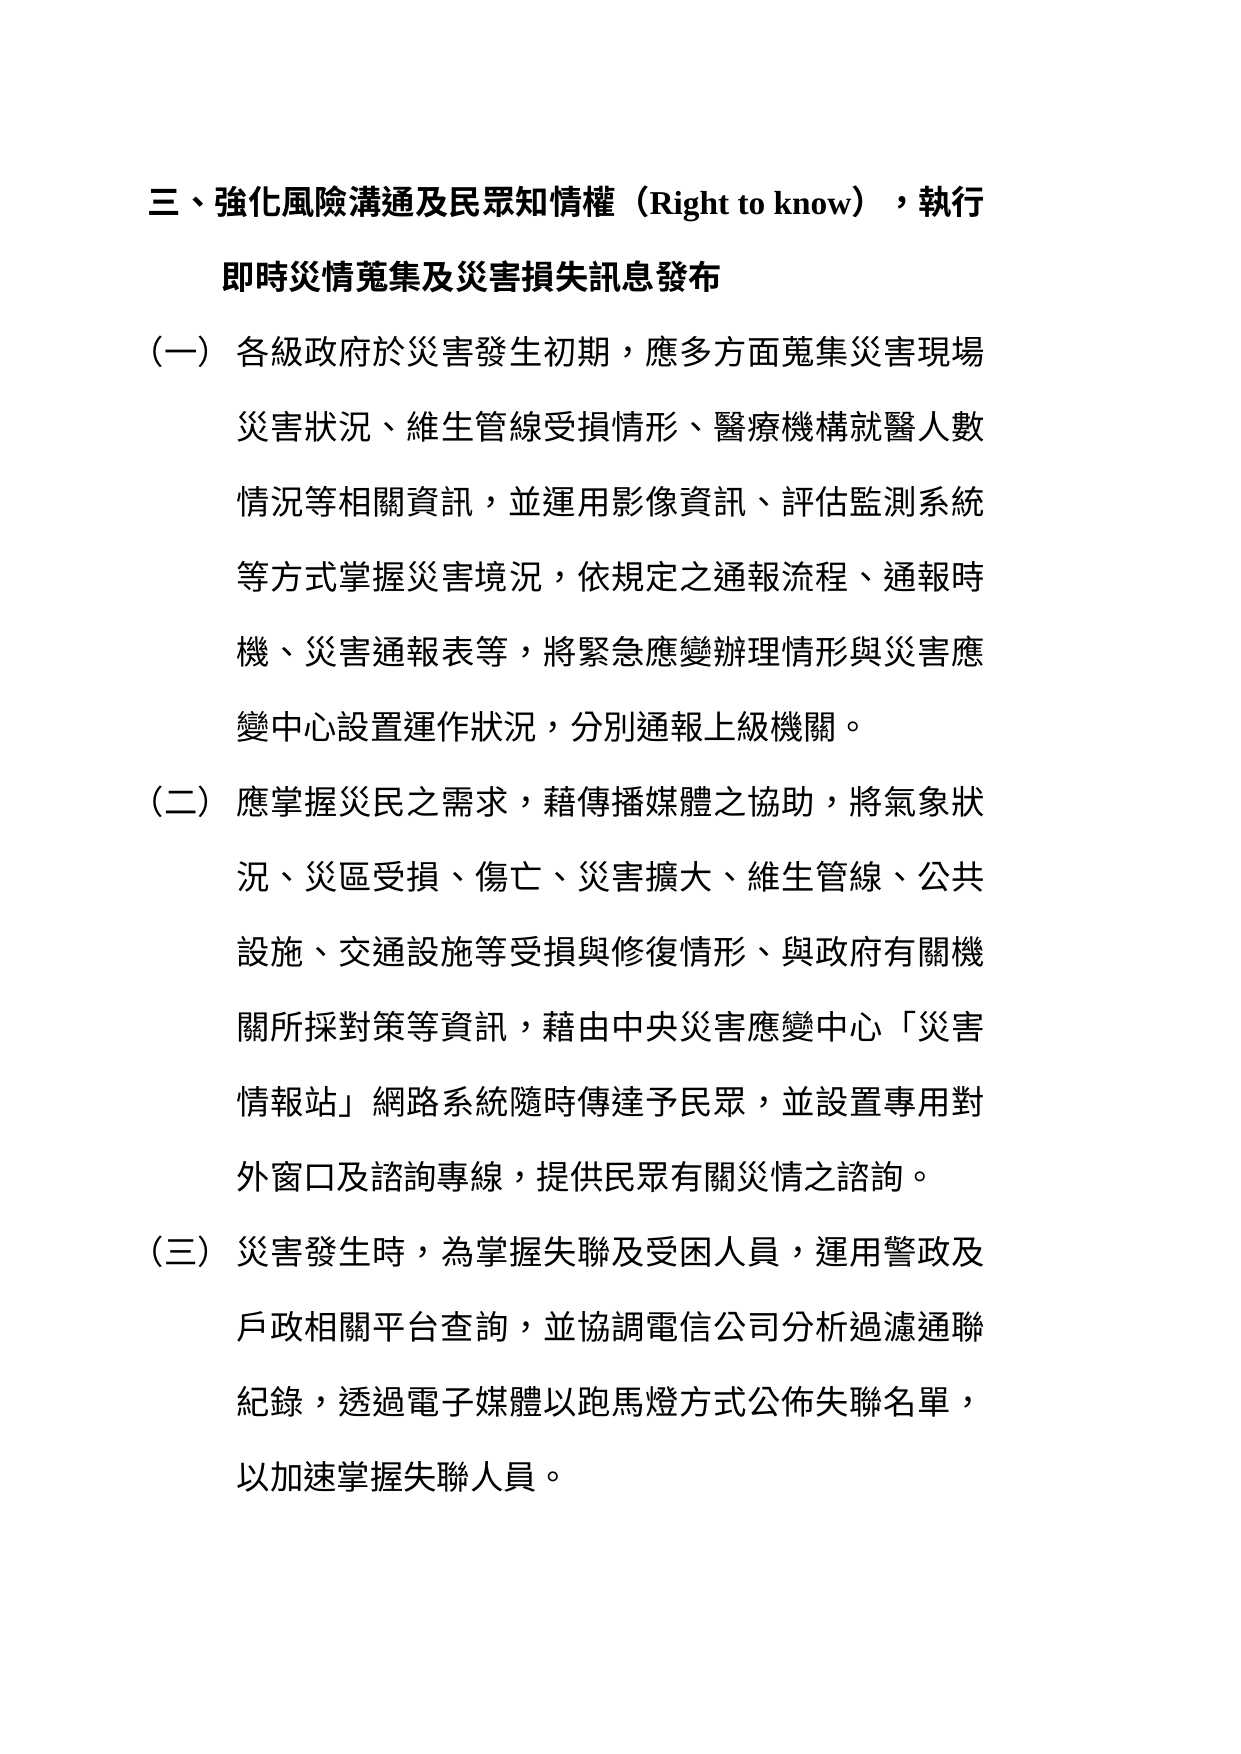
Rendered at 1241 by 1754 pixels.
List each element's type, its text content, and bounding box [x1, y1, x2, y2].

list 災害發生時，為掌握失聯及受困人員，運用警政及戶政相關平台查詢，並協調電信公司分析過濾通聯紀錄，透過電子媒體以跑馬燈方式公佈失聯名單，以加速掌握失聯人員。 [231, 1212, 985, 1512]
list 應掌握災民之需求，藉傳播媒體之協助，將氣象狀況、災區受損、傷亡、災害擴大、維生管線、公共設施、交通設施等受損與修復情形、與政府有關機關所採對策等資訊，藉由中央災害應變中心「災害情報站」網路系統隨時傳達予民眾，並設置專用對外窗口及諮詢專線，提供民眾有關災情之諮詢。 [231, 762, 985, 1212]
subtitle 三、強化風險溝通及民眾知情權（Right to know），執行即時災情蒐集及災害損失訊息發布 [148, 162, 985, 312]
list 各級政府於災害發生初期，應多方面蒐集災害現場災害狀況、維生管線受損情形、醫療機構就醫人數情況等相關資訊，並運用影像資訊、評估監測系統等方式掌握災害境況，依規定之通報流程、通報時機、災害通報表等，將緊急應變辦理情形與災害應變中心設置運作狀況，分別通報上級機關。 [231, 312, 985, 762]
